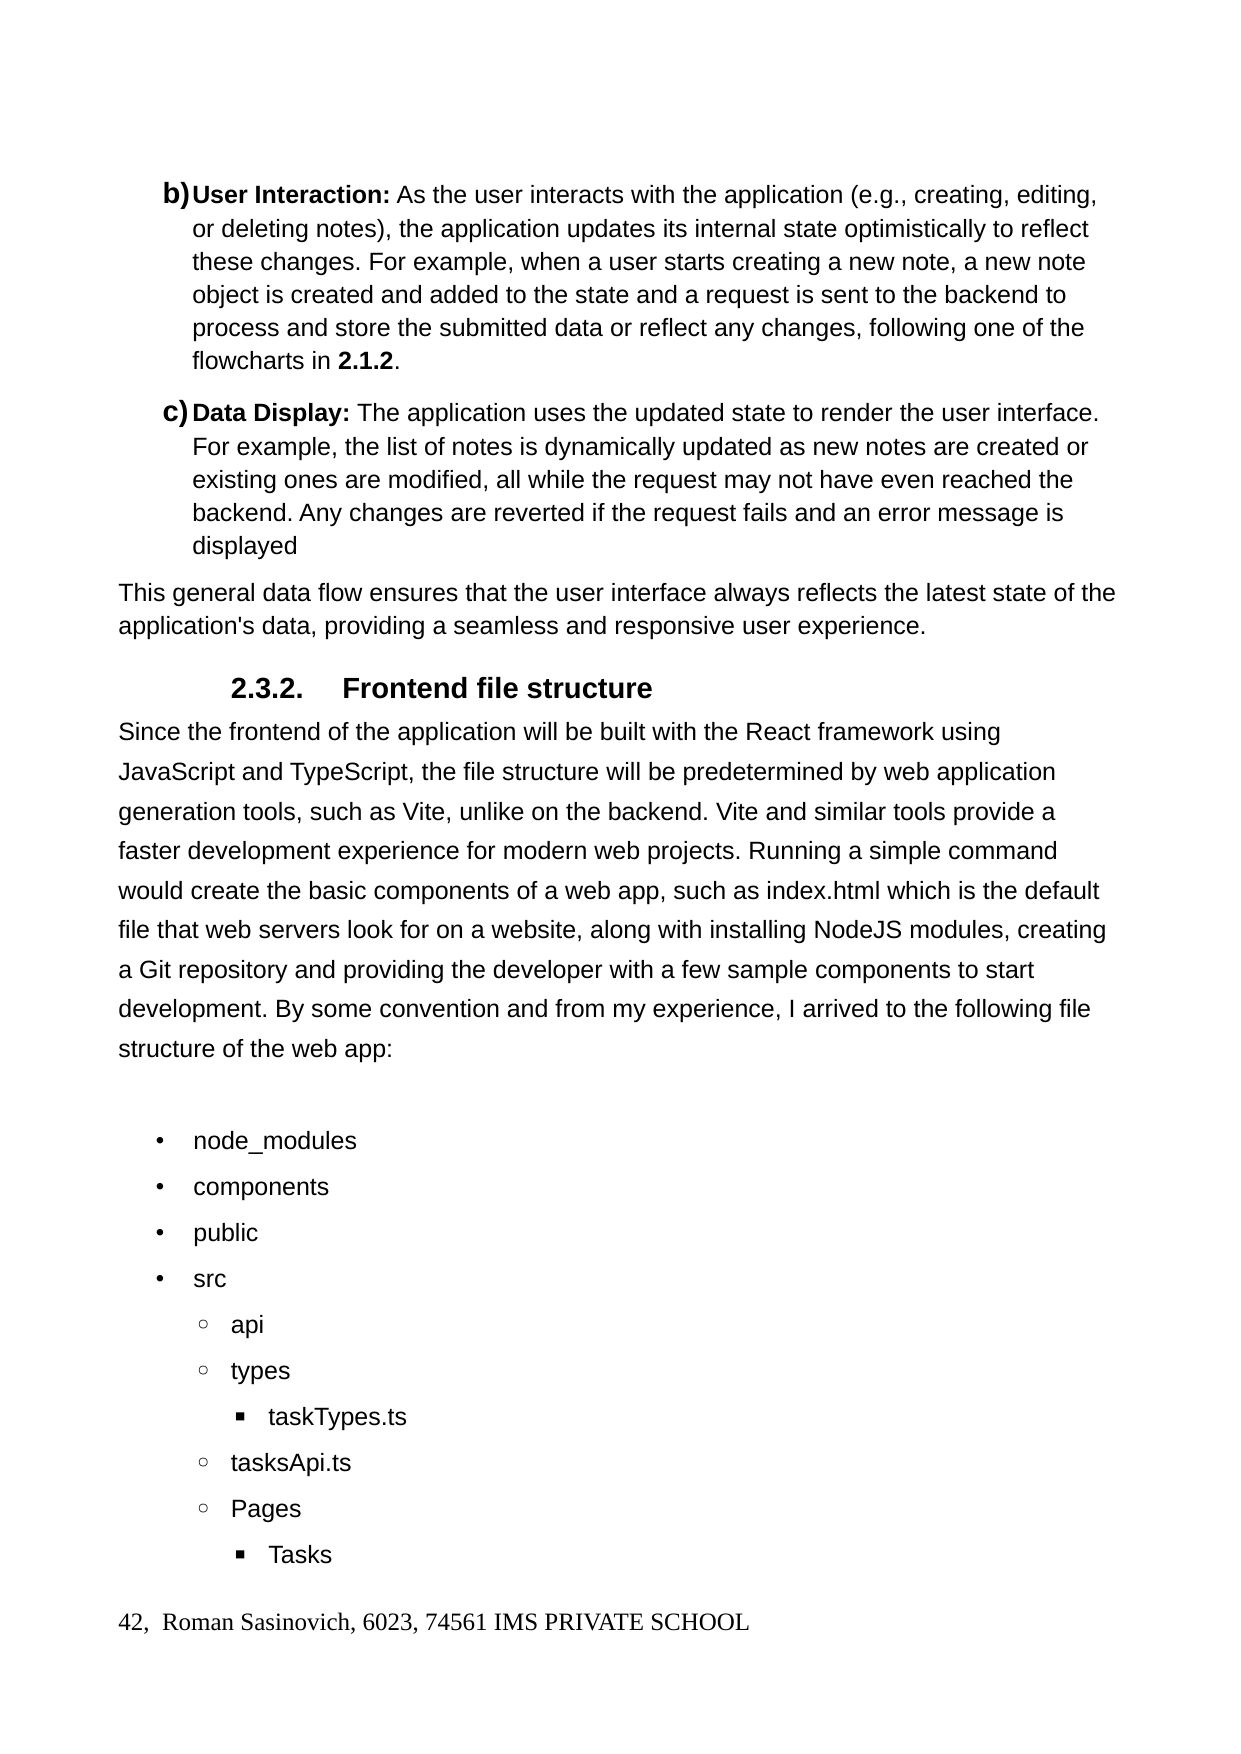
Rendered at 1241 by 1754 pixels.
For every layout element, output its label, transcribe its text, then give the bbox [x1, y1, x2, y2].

list node_modules [156, 1126, 1122, 1154]
list User Interaction: As the user interacts with the application (e.g., creating, editing, or deleting notes), the application updates its internal state optimistically to reflect these changes. For example, when a user starts creating a new note, a new note object is created and added to the state and a request is sent to the backend to process and store the submitted data or reflect any changes, following one of the flowcharts in 2.1.2. [162, 176, 1122, 375]
list types [193, 1356, 1122, 1385]
list Pages [193, 1494, 1122, 1523]
list src [156, 1264, 1122, 1293]
list Data Display: The application uses the updated state to render the user interface. For example, the list of notes is dynamically updated as new notes are created or existing ones are modified, all while the request may not have even reached the backend. Any changes are reverted if the request fails and an error message is displayed [162, 394, 1122, 559]
list tasksApi.ts [193, 1448, 1122, 1477]
list public [156, 1218, 1122, 1247]
list components [156, 1172, 1122, 1201]
list Since the frontend of the application will be built with the React framework using JavaScript and TypeScript, the file structure will be predetermined by web application generation tools, such as Vite, unlike on the backend. Vite and similar tools provide a faster development experience for modern web projects. Running a simple command would create the basic components of a web app, such as index.html which is the default file that web servers look for on a website, along with installing NodeJS modules, creating a Git repository and providing the developer with a few sample components to start development. By some convention and from my experience, I arrived to the following file structure of the web app: [118, 717, 1122, 1063]
list taskTypes.ts [231, 1402, 1122, 1431]
subtitle Frontend file structure [231, 671, 1122, 705]
list api [193, 1310, 1122, 1339]
text This general data flow ensures that the user interface always reflects the latest state of the application's data, providing a seamless and responsive user experience. [118, 578, 1122, 640]
list Tasks [231, 1540, 1122, 1569]
